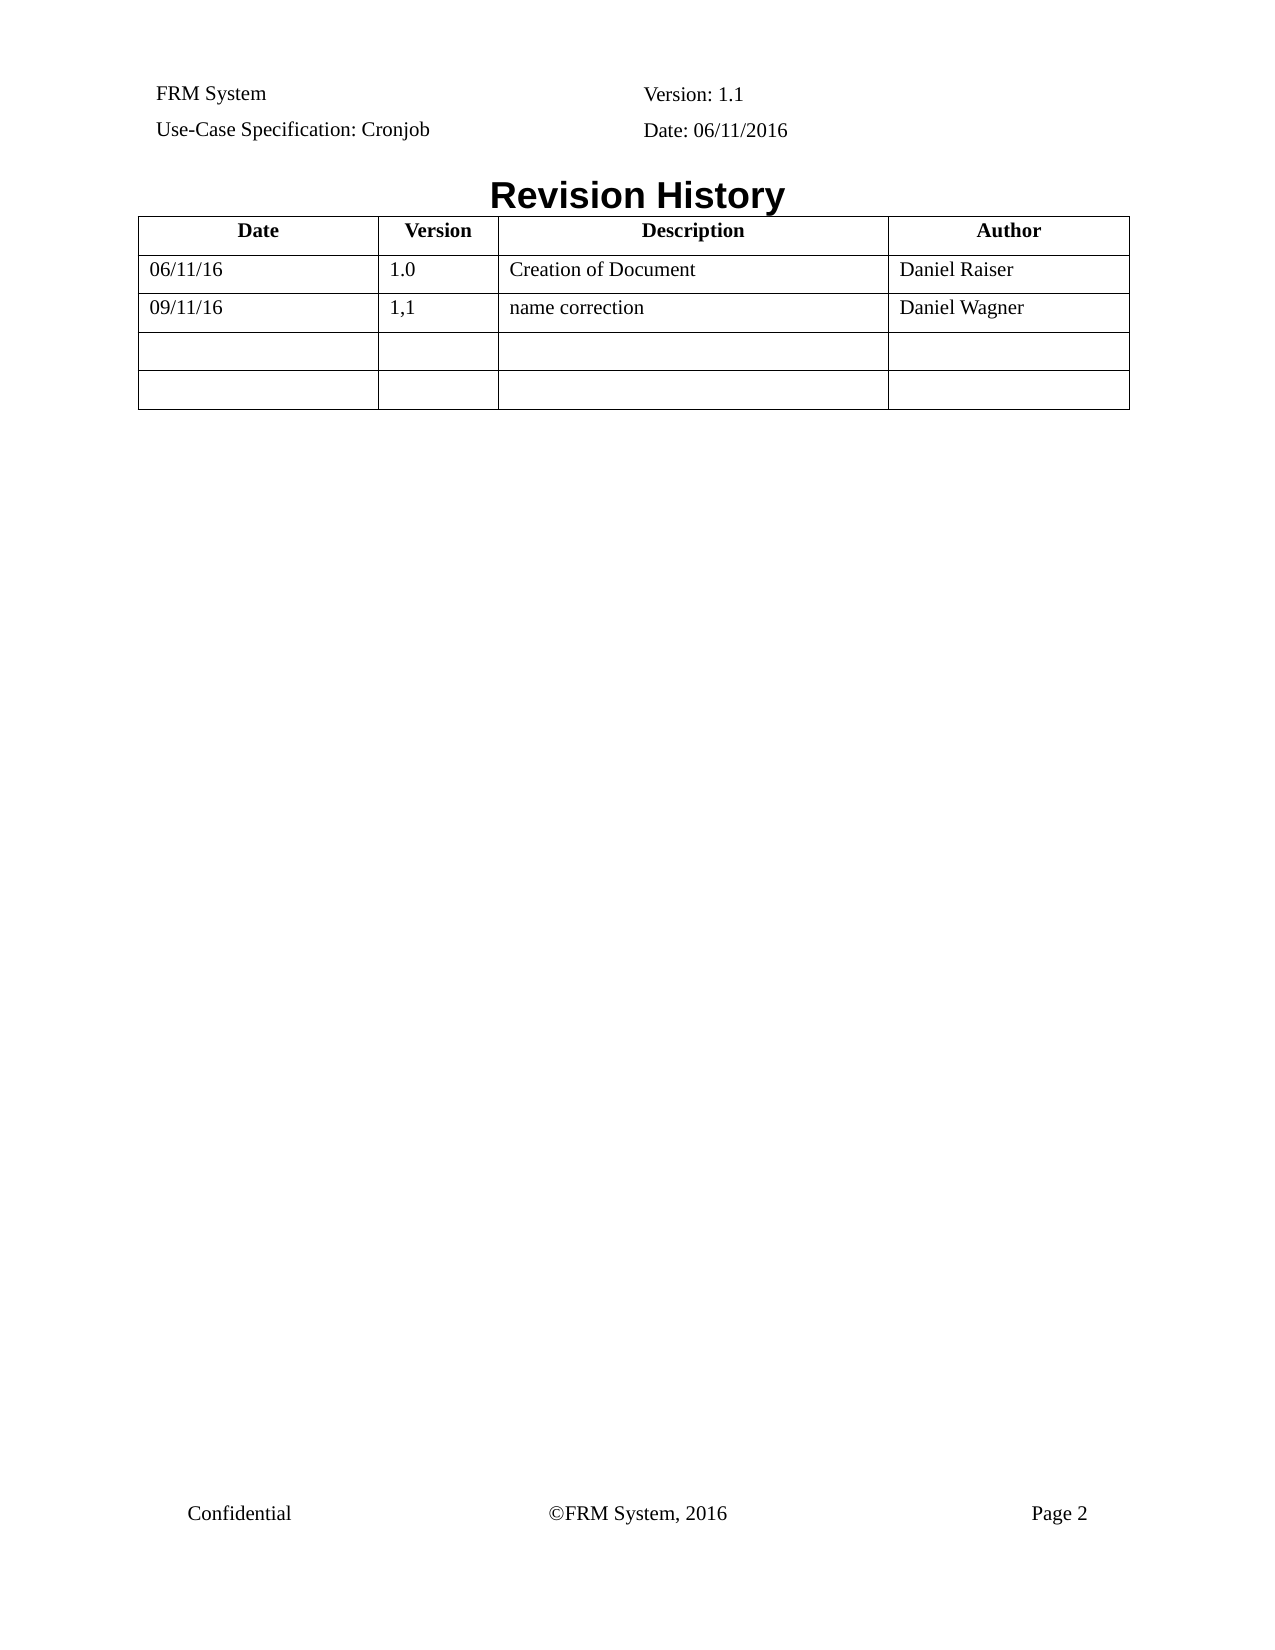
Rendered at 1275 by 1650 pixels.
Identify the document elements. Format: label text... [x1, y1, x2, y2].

table_header Description [499, 217, 888, 254]
table_cell Daniel Wagner [889, 294, 1129, 332]
table_cell [379, 371, 498, 409]
table_header Date [139, 217, 378, 254]
table_header Version [379, 217, 498, 254]
table_cell [379, 333, 498, 370]
table_cell 1,1 [379, 294, 498, 332]
table_cell Creation of Document [499, 256, 888, 293]
table_cell [139, 371, 378, 409]
table_cell [499, 333, 888, 370]
text Revision History [150, 173, 1125, 216]
table_cell 09/11/16 [139, 294, 378, 332]
table_cell [139, 333, 378, 370]
table_cell 06/11/16 [139, 256, 378, 293]
table_cell [499, 371, 888, 409]
table_cell Daniel Raiser [889, 256, 1129, 293]
table_cell [889, 371, 1129, 409]
table_cell [889, 333, 1129, 370]
table_header Author [889, 217, 1129, 254]
table_cell name correction [499, 294, 888, 332]
table_cell 1.0 [379, 256, 498, 293]
